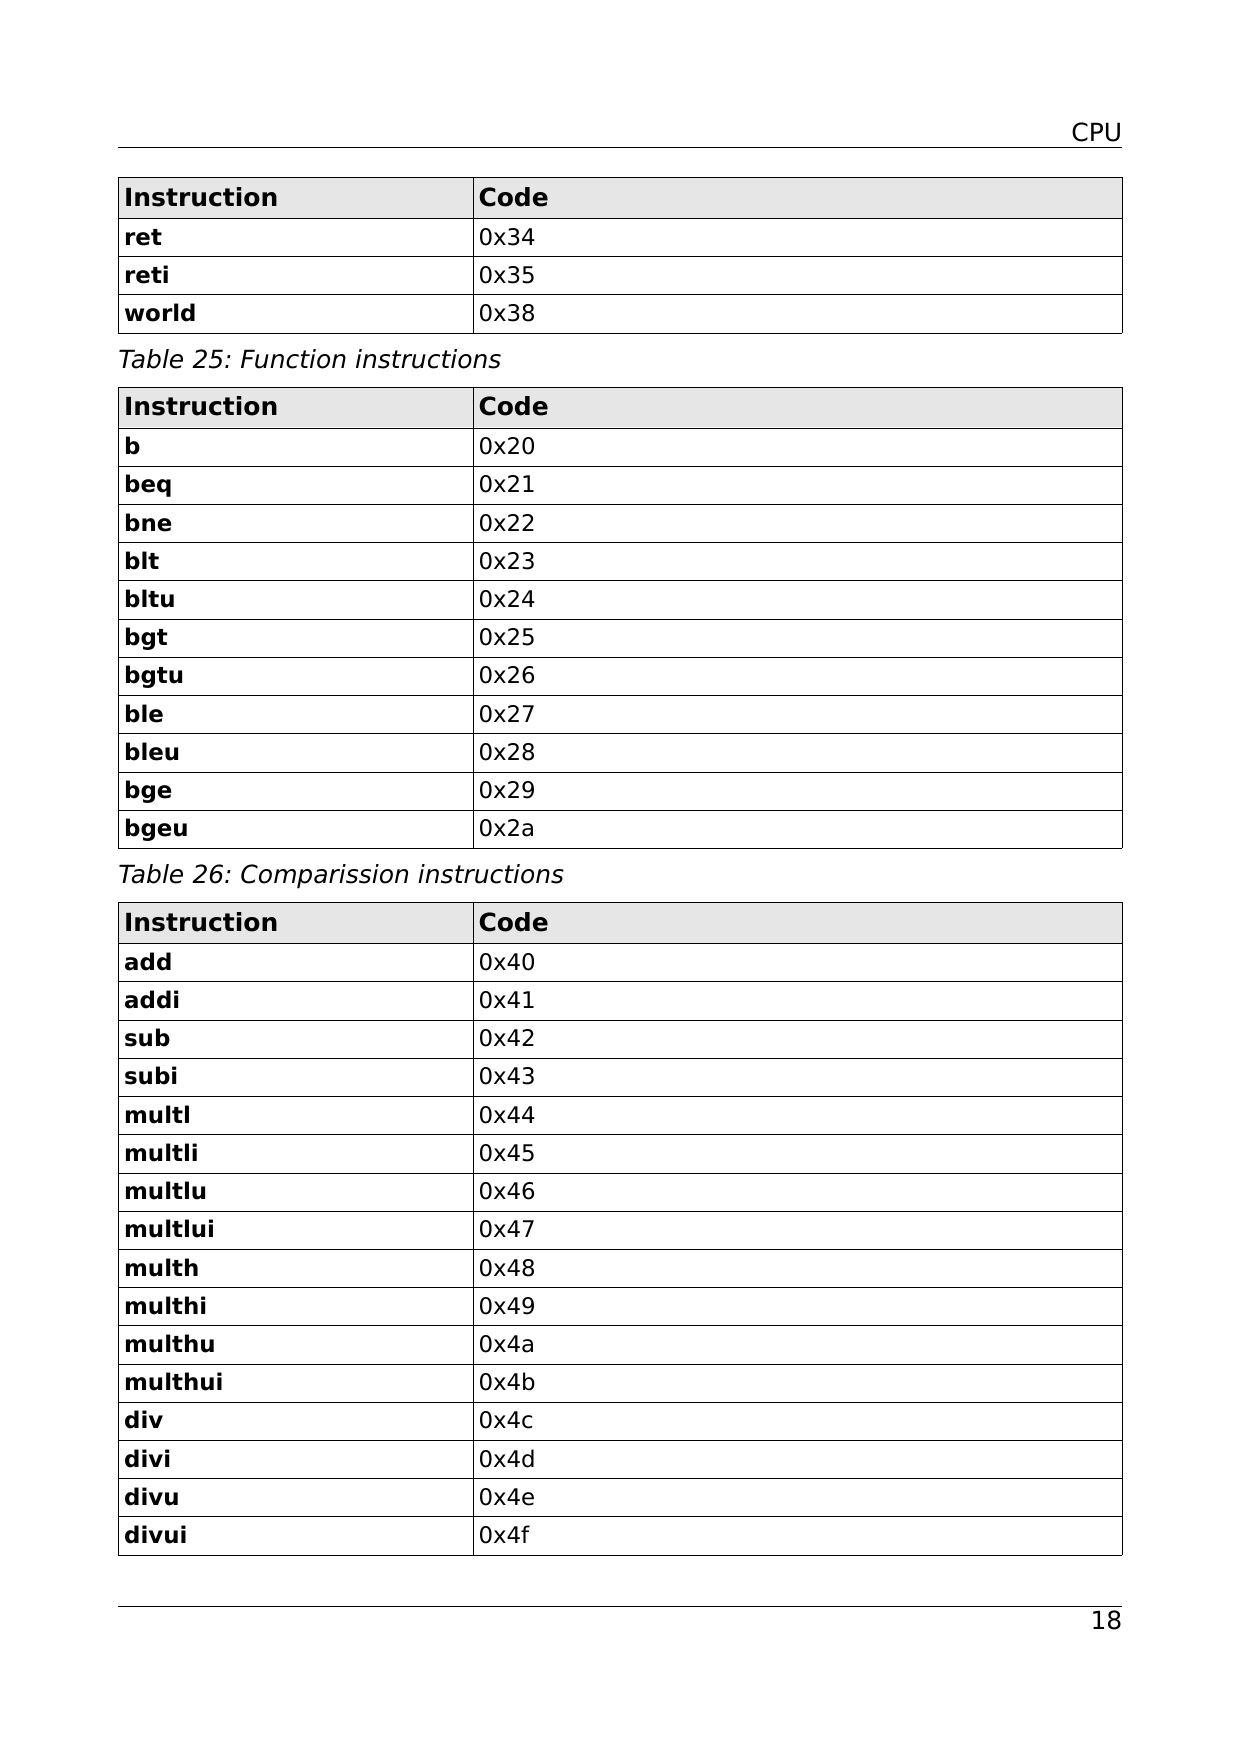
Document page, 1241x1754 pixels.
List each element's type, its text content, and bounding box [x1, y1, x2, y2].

table_cell 0x45 [474, 1135, 1122, 1172]
table_cell bltu [119, 581, 473, 619]
table_cell bgtu [119, 658, 473, 695]
table_cell bge [119, 773, 473, 810]
table_cell 0x23 [474, 543, 1122, 580]
table_cell ble [119, 696, 473, 733]
table_cell divu [119, 1479, 473, 1516]
table_header Instruction [119, 178, 473, 218]
table_cell blt [119, 543, 473, 580]
table_cell 0x4b [474, 1365, 1122, 1402]
table_cell 0x41 [474, 982, 1122, 1019]
table_cell 0x43 [474, 1059, 1122, 1096]
table_cell multhu [119, 1326, 473, 1363]
table_cell 0x4f [474, 1517, 1122, 1555]
table_cell 0x38 [474, 295, 1122, 332]
table_cell 0x4a [474, 1326, 1122, 1363]
table_cell 0x34 [474, 219, 1122, 256]
table_cell 0x44 [474, 1097, 1122, 1134]
table_cell multhui [119, 1365, 473, 1402]
table_header Code [474, 388, 1122, 427]
table_cell divui [119, 1517, 473, 1555]
table_cell 0x27 [474, 696, 1122, 733]
table_cell 0x35 [474, 257, 1122, 294]
table_cell 0x47 [474, 1212, 1122, 1249]
table_cell 0x46 [474, 1174, 1122, 1211]
table_cell beq [119, 467, 473, 504]
table_cell multl [119, 1097, 473, 1134]
table_cell 0x4d [474, 1441, 1122, 1478]
table_cell div [119, 1403, 473, 1440]
table_cell 0x25 [474, 620, 1122, 657]
table_cell 0x29 [474, 773, 1122, 810]
text Table 25: Function instructions [118, 345, 1122, 374]
table_cell multlu [119, 1174, 473, 1211]
table_cell 0x49 [474, 1288, 1122, 1325]
table_cell world [119, 295, 473, 332]
table_cell addi [119, 982, 473, 1019]
table_cell multhi [119, 1288, 473, 1325]
table_cell 0x2a [474, 811, 1122, 848]
table_cell 0x28 [474, 734, 1122, 772]
table_cell b [119, 429, 473, 466]
table_cell 0x4c [474, 1403, 1122, 1440]
table_cell 0x26 [474, 658, 1122, 695]
table_cell reti [119, 257, 473, 294]
table_cell bgt [119, 620, 473, 657]
table_cell sub [119, 1021, 473, 1058]
table_cell 0x4e [474, 1479, 1122, 1516]
table_cell 0x42 [474, 1021, 1122, 1058]
table_cell multh [119, 1250, 473, 1287]
table_cell add [119, 944, 473, 981]
table_header Code [474, 903, 1122, 943]
text Table 26: Comparission instructions [118, 861, 1122, 890]
table_cell bne [119, 505, 473, 542]
table_header Instruction [119, 903, 473, 943]
table_header Instruction [119, 388, 473, 427]
table_cell 0x48 [474, 1250, 1122, 1287]
table_cell multli [119, 1135, 473, 1172]
table_cell ret [119, 219, 473, 256]
table_cell divi [119, 1441, 473, 1478]
table_header Code [474, 178, 1122, 218]
table_cell multlui [119, 1212, 473, 1249]
table_cell 0x20 [474, 429, 1122, 466]
table_cell bleu [119, 734, 473, 772]
table_cell bgeu [119, 811, 473, 848]
table_cell 0x40 [474, 944, 1122, 981]
table_cell subi [119, 1059, 473, 1096]
table_cell 0x24 [474, 581, 1122, 619]
table_cell 0x22 [474, 505, 1122, 542]
table_cell 0x21 [474, 467, 1122, 504]
